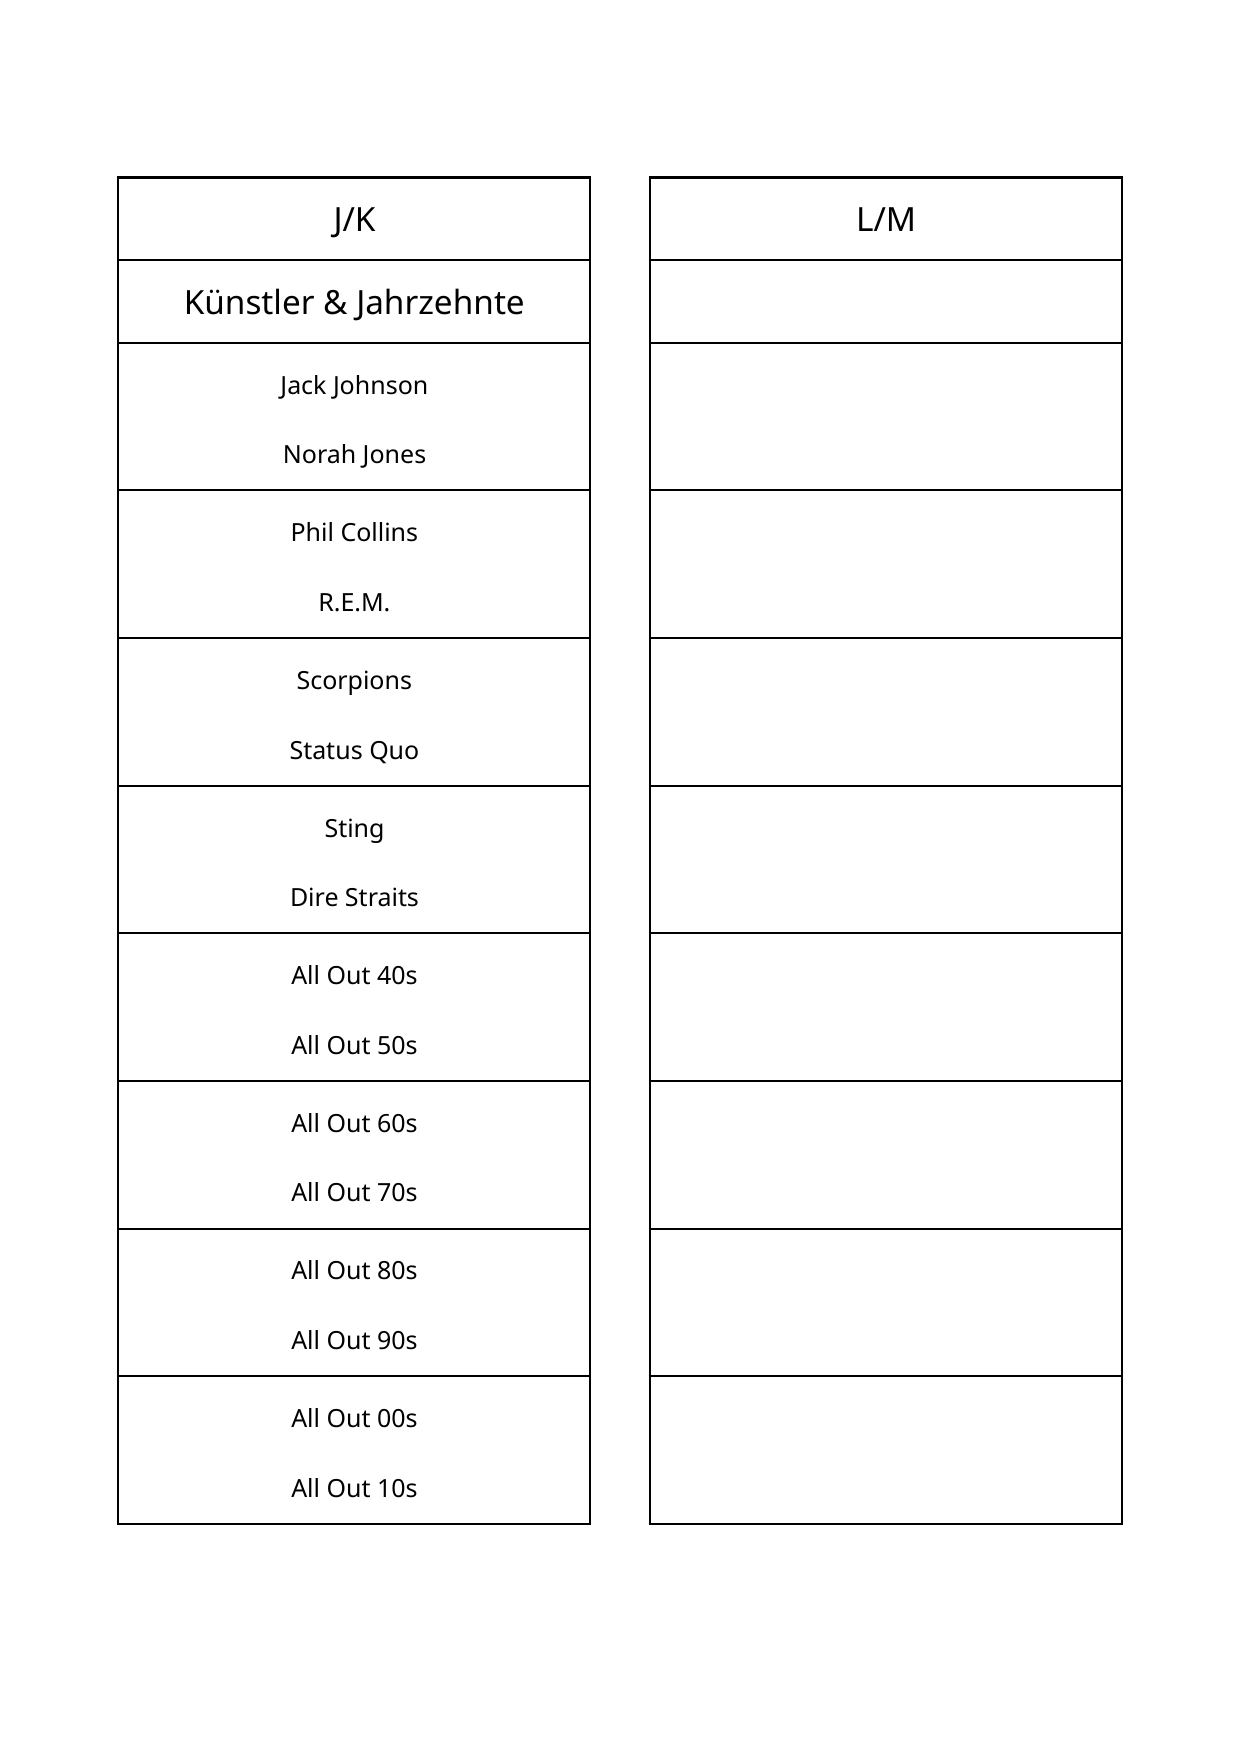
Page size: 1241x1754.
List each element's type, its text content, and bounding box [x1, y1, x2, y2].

table_cell [591, 932, 649, 1080]
table_cell [651, 787, 1121, 932]
table_header [591, 176, 649, 259]
table_cell [591, 1375, 649, 1523]
table_header L/M [651, 179, 1121, 259]
table_cell All Out 40s All Out 50s [119, 934, 589, 1080]
table_cell [651, 1230, 1121, 1375]
table_cell [591, 785, 649, 932]
table_cell [651, 491, 1121, 637]
table_header J/K [119, 179, 589, 259]
table_cell [591, 1080, 649, 1227]
table_cell [651, 934, 1121, 1080]
table_cell [591, 259, 649, 342]
table_cell [651, 1082, 1121, 1227]
table_cell [651, 1377, 1121, 1523]
table_cell [591, 637, 649, 784]
table_cell [591, 489, 649, 637]
table_cell All Out 00s All Out 10s [119, 1377, 589, 1523]
table_cell [651, 639, 1121, 784]
table_cell Jack Johnson Norah Jones [119, 344, 589, 489]
table_cell [591, 342, 649, 489]
table_cell [651, 344, 1121, 489]
table_cell Phil Collins R.E.M. [119, 491, 589, 637]
table_cell All Out 80s All Out 90s [119, 1230, 589, 1375]
table_cell Sting Dire Straits [119, 787, 589, 932]
table_cell [651, 261, 1121, 342]
table_cell All Out 60s All Out 70s [119, 1082, 589, 1227]
table_cell Scorpions Status Quo [119, 639, 589, 784]
table_cell [591, 1228, 649, 1375]
table_cell Künstler & Jahrzehnte [119, 261, 589, 342]
